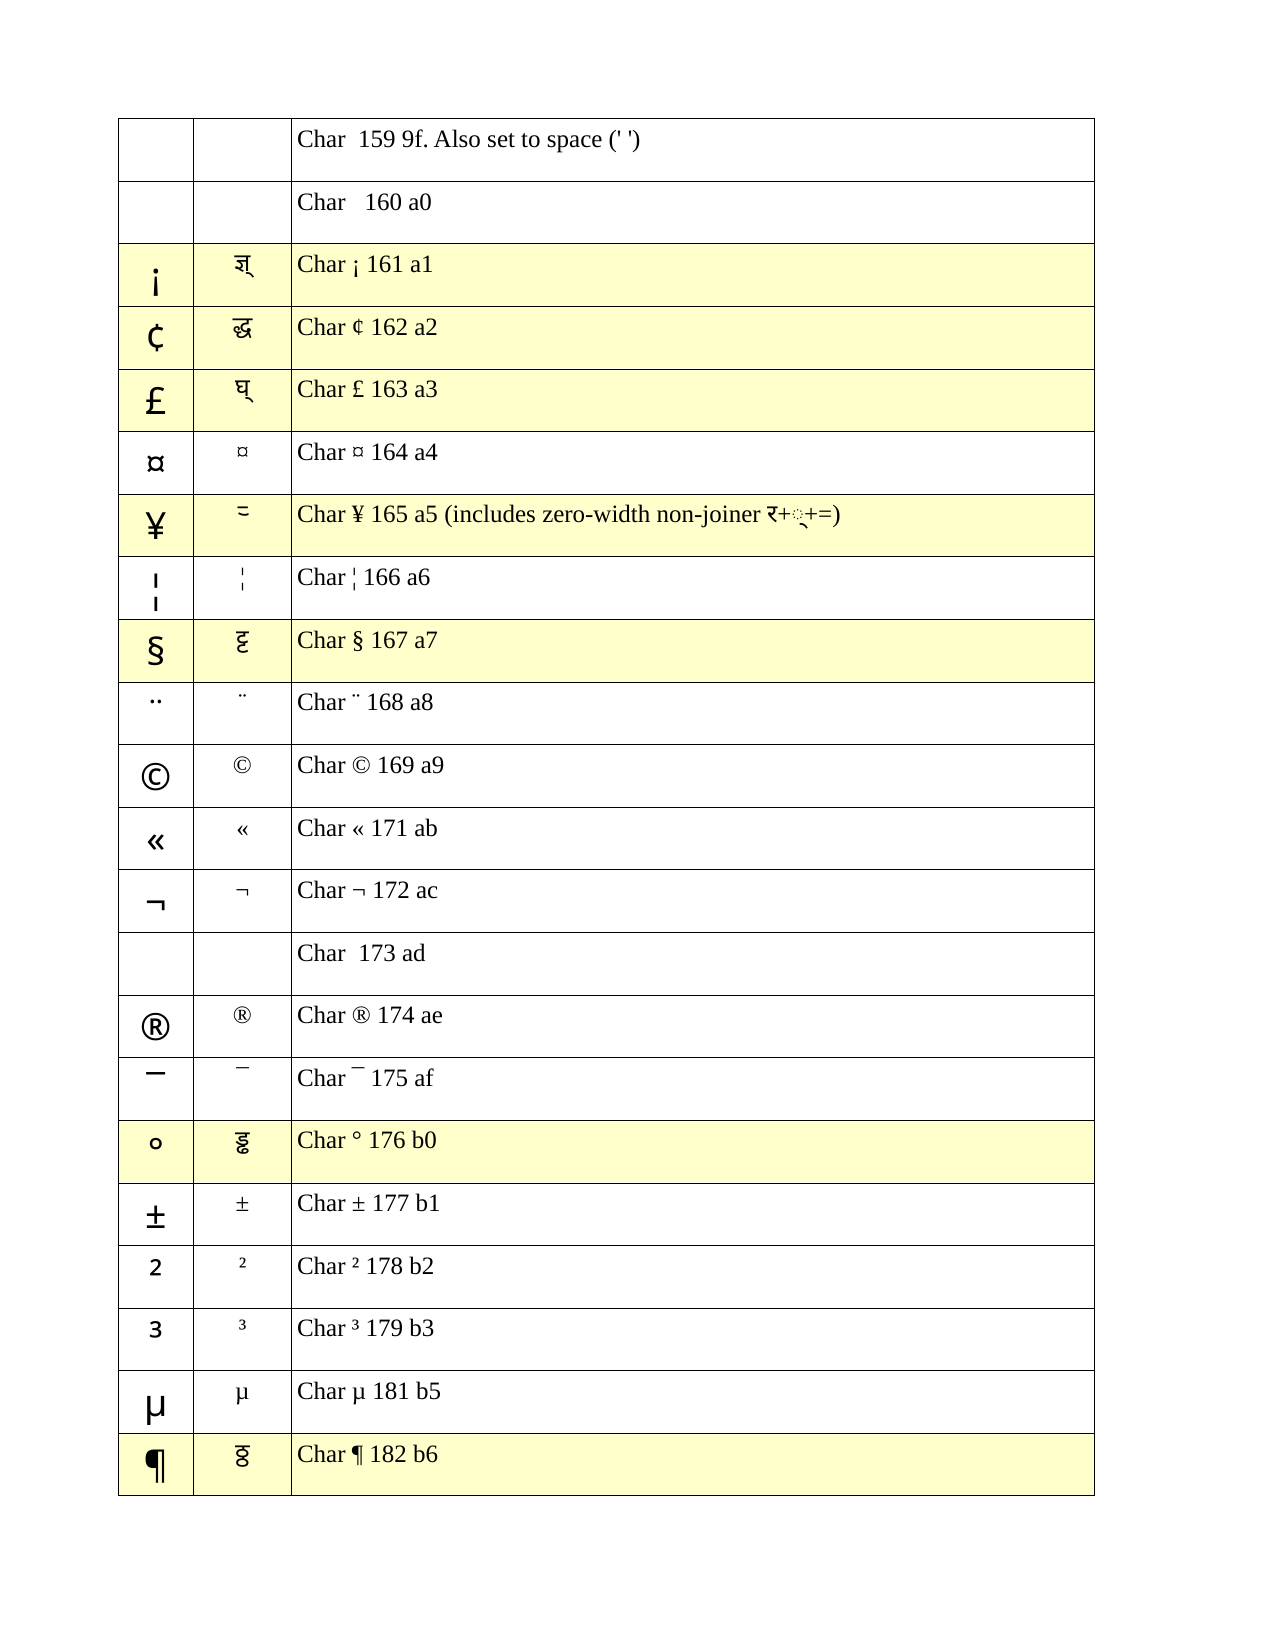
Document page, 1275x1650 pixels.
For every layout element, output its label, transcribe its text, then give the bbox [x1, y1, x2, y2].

table_cell र्‍ [194, 495, 291, 556]
table_cell ³ [119, 1309, 193, 1370]
table_cell ± [194, 1184, 291, 1245]
table_cell [194, 182, 291, 243]
table_cell ¤ [194, 432, 291, 494]
table_cell ° [119, 1121, 193, 1182]
table_cell © [194, 745, 291, 807]
table_cell « [194, 808, 291, 869]
table_cell ® [194, 996, 291, 1057]
table_cell ¡ [119, 244, 193, 306]
table_cell ¦ [194, 557, 291, 619]
table_cell ¯ [194, 1058, 291, 1120]
table_cell ± [119, 1184, 193, 1245]
table_cell Char ± 177 b1 [292, 1184, 1094, 1245]
table_cell [119, 182, 193, 243]
table_cell Char £ 163 a3 [292, 370, 1094, 431]
table_cell Char ¬ 172 ac [292, 870, 1094, 932]
table_cell « [119, 808, 193, 869]
table_cell Char ¨ 168 a8 [292, 683, 1094, 744]
table_cell Char ¦ 166 a6 [292, 557, 1094, 619]
table_cell ¨ [194, 683, 291, 744]
table_cell Char 160 a0 [292, 182, 1094, 243]
table_cell [194, 119, 291, 181]
table_cell ज्ञ् [194, 244, 291, 306]
table_cell Char ¡ 161 a1 [292, 244, 1094, 306]
table_cell µ [194, 1371, 291, 1433]
table_cell द्ध [194, 307, 291, 368]
table_cell ¦ [119, 557, 193, 619]
table_cell ¥ [119, 495, 193, 556]
table_cell ¬ [119, 870, 193, 932]
table_cell घ् [194, 370, 291, 431]
table_cell Char µ 181 b5 [292, 1371, 1094, 1433]
table_cell Char ¯ 175 af [292, 1058, 1094, 1120]
table_cell Char ° 176 b0 [292, 1121, 1094, 1182]
table_cell ­ [119, 933, 193, 994]
table_cell ट्ट [194, 620, 291, 682]
table_cell ¬ [194, 870, 291, 932]
table_cell Char ¶ 182 b6 [292, 1434, 1094, 1495]
table_cell Char ¤ 164 a4 [292, 432, 1094, 494]
table_cell £ [119, 370, 193, 431]
table_cell ­ [194, 933, 291, 994]
table_cell © [119, 745, 193, 807]
table_cell ड्ढ [194, 1121, 291, 1182]
table_cell ¶ [119, 1434, 193, 1495]
table_cell ¨ [119, 683, 193, 744]
table_cell Char « 171 ab [292, 808, 1094, 869]
table_cell Char ­ 173 ad [292, 933, 1094, 994]
table_cell ¤ [119, 432, 193, 494]
table_cell ³ [194, 1309, 291, 1370]
table_cell Char ® 174 ae [292, 996, 1094, 1057]
table_cell  [119, 119, 193, 181]
table_cell Char ² 178 b2 [292, 1246, 1094, 1308]
table_cell ¢ [119, 307, 193, 368]
table_cell ® [119, 996, 193, 1057]
table_cell Char § 167 a7 [292, 620, 1094, 682]
table_cell ² [119, 1246, 193, 1308]
table_cell Char ³ 179 b3 [292, 1309, 1094, 1370]
table_cell ² [194, 1246, 291, 1308]
table_cell Char ¥ 165 a5 (includes zero-width non-joiner र+्+=) [292, 495, 1094, 556]
table_cell Char ¢ 162 a2 [292, 307, 1094, 368]
table_cell ठ्ठ [194, 1434, 291, 1495]
table_cell Char © 169 a9 [292, 745, 1094, 807]
table_cell § [119, 620, 193, 682]
table_cell ¯ [119, 1058, 193, 1120]
table_cell µ [119, 1371, 193, 1433]
table_cell Char  159 9f. Also set to space (' ') [292, 119, 1094, 181]
